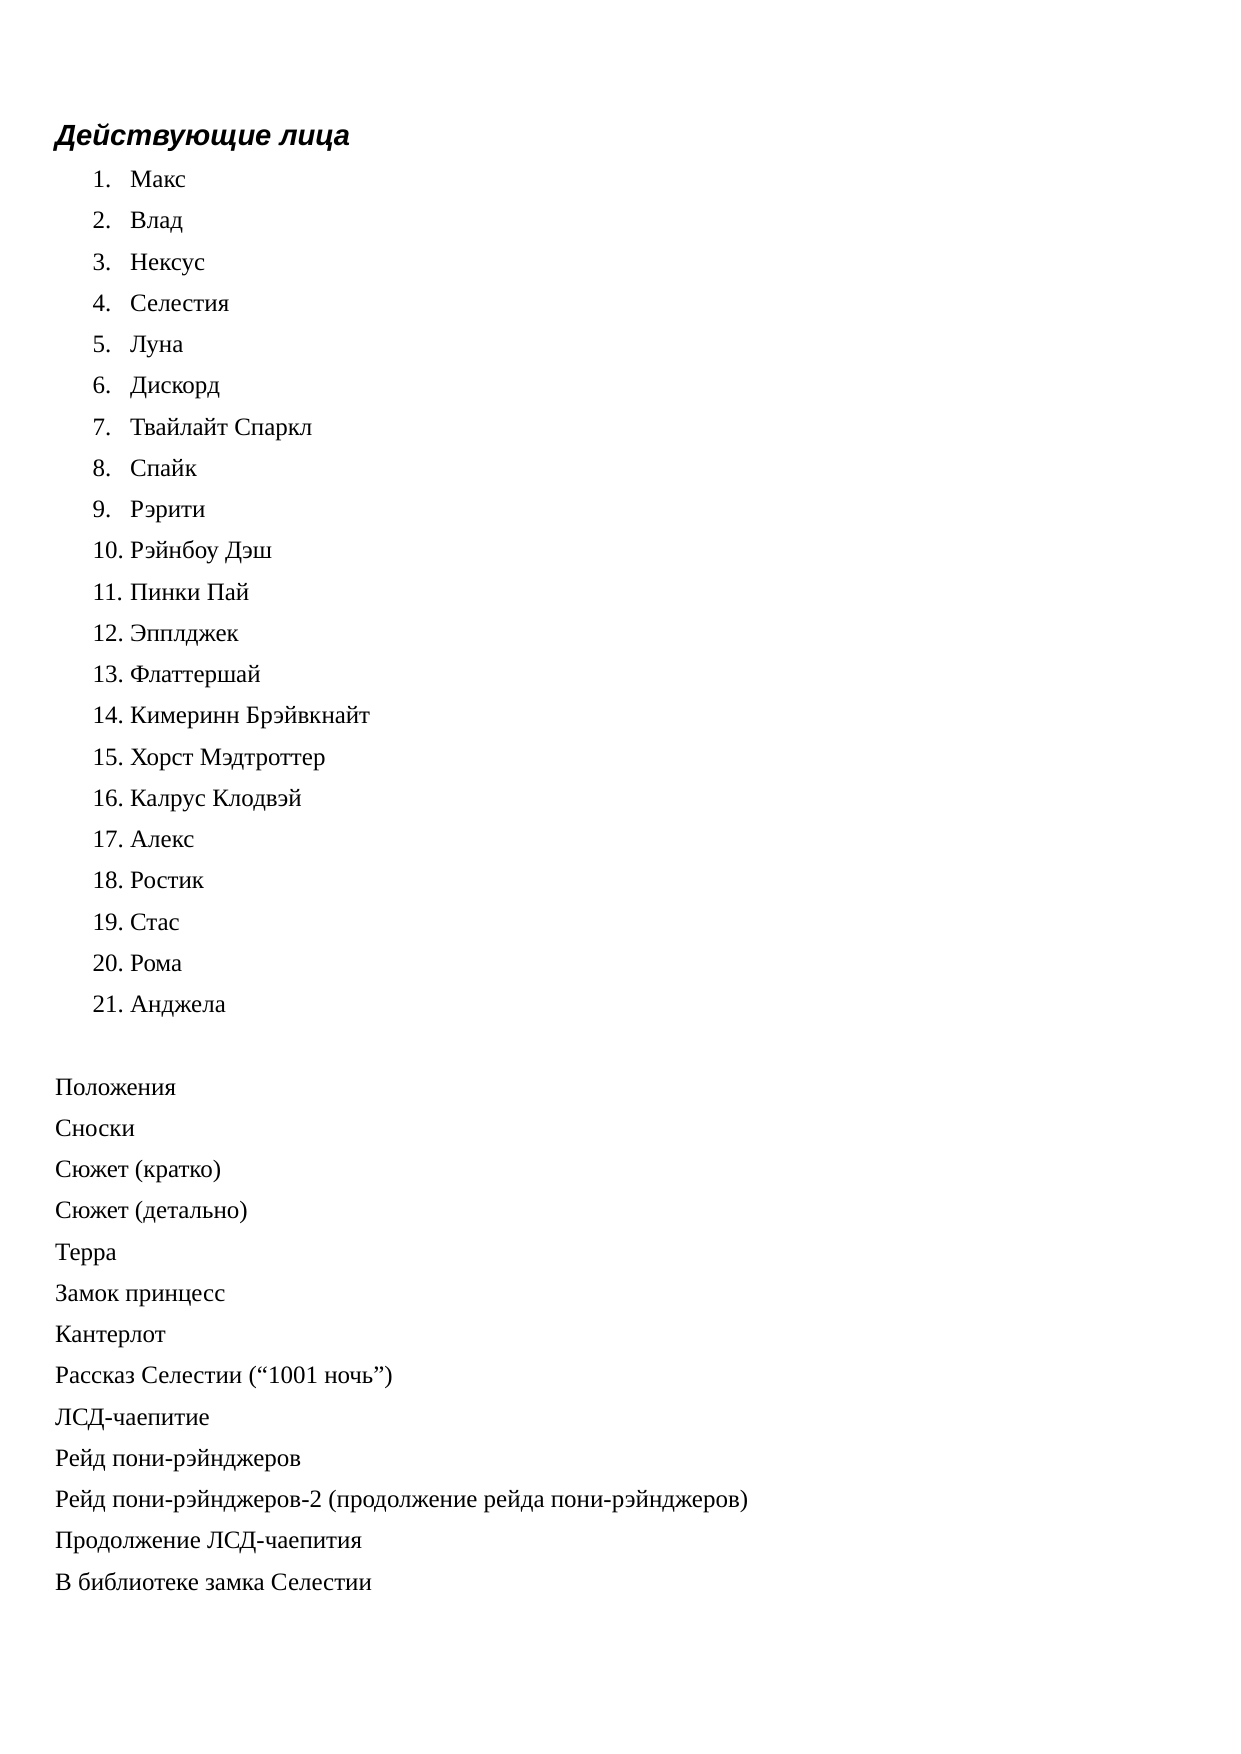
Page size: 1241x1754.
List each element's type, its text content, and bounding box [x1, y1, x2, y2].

text Сюжет (детально) [55, 1195, 1172, 1224]
subtitle Действующие лица [55, 118, 1172, 152]
list Пинки Пай [92, 577, 1172, 605]
text ЛСД-чаепитие [55, 1402, 1172, 1430]
list Ростик [92, 865, 1172, 894]
text Положения [55, 1072, 1172, 1100]
list Спайк [92, 453, 1172, 482]
list Нексус [92, 247, 1172, 275]
list Стас [92, 907, 1172, 935]
list Рома [92, 948, 1172, 977]
list Влад [92, 205, 1172, 234]
text В библиотеке замка Селестии [55, 1567, 1172, 1595]
list Макс [92, 164, 1172, 193]
list Кимеринн Брэйвкнайт [92, 700, 1172, 729]
list Алекс [92, 824, 1172, 853]
text Рейд пони-рэйнджеров-2 (продолжение рейда пони-рэйнджеров) [55, 1484, 1172, 1513]
list Анджела [92, 989, 1172, 1018]
text Рейд пони-рэйнджеров [55, 1443, 1172, 1472]
text Терра [55, 1237, 1172, 1265]
text Замок принцесс [55, 1278, 1172, 1307]
text Кантерлот [55, 1319, 1172, 1348]
list Флаттершай [92, 659, 1172, 688]
text Сюжет (кратко) [55, 1154, 1172, 1183]
text Рассказ Селестии (“1001 ночь”) [55, 1360, 1172, 1389]
list Твайлайт Спаркл [92, 412, 1172, 440]
list Дискорд [92, 370, 1172, 399]
list Луна [92, 329, 1172, 358]
list Калрус Клодвэй [92, 783, 1172, 812]
list Рэрити [92, 494, 1172, 523]
list Селестия [92, 288, 1172, 317]
list Хорст Мэдтроттер [92, 742, 1172, 770]
list Эпплджек [92, 618, 1172, 647]
list Рэйнбоу Дэш [92, 535, 1172, 564]
text Сноски [55, 1113, 1172, 1142]
text Продолжение ЛСД-чаепития [55, 1525, 1172, 1554]
